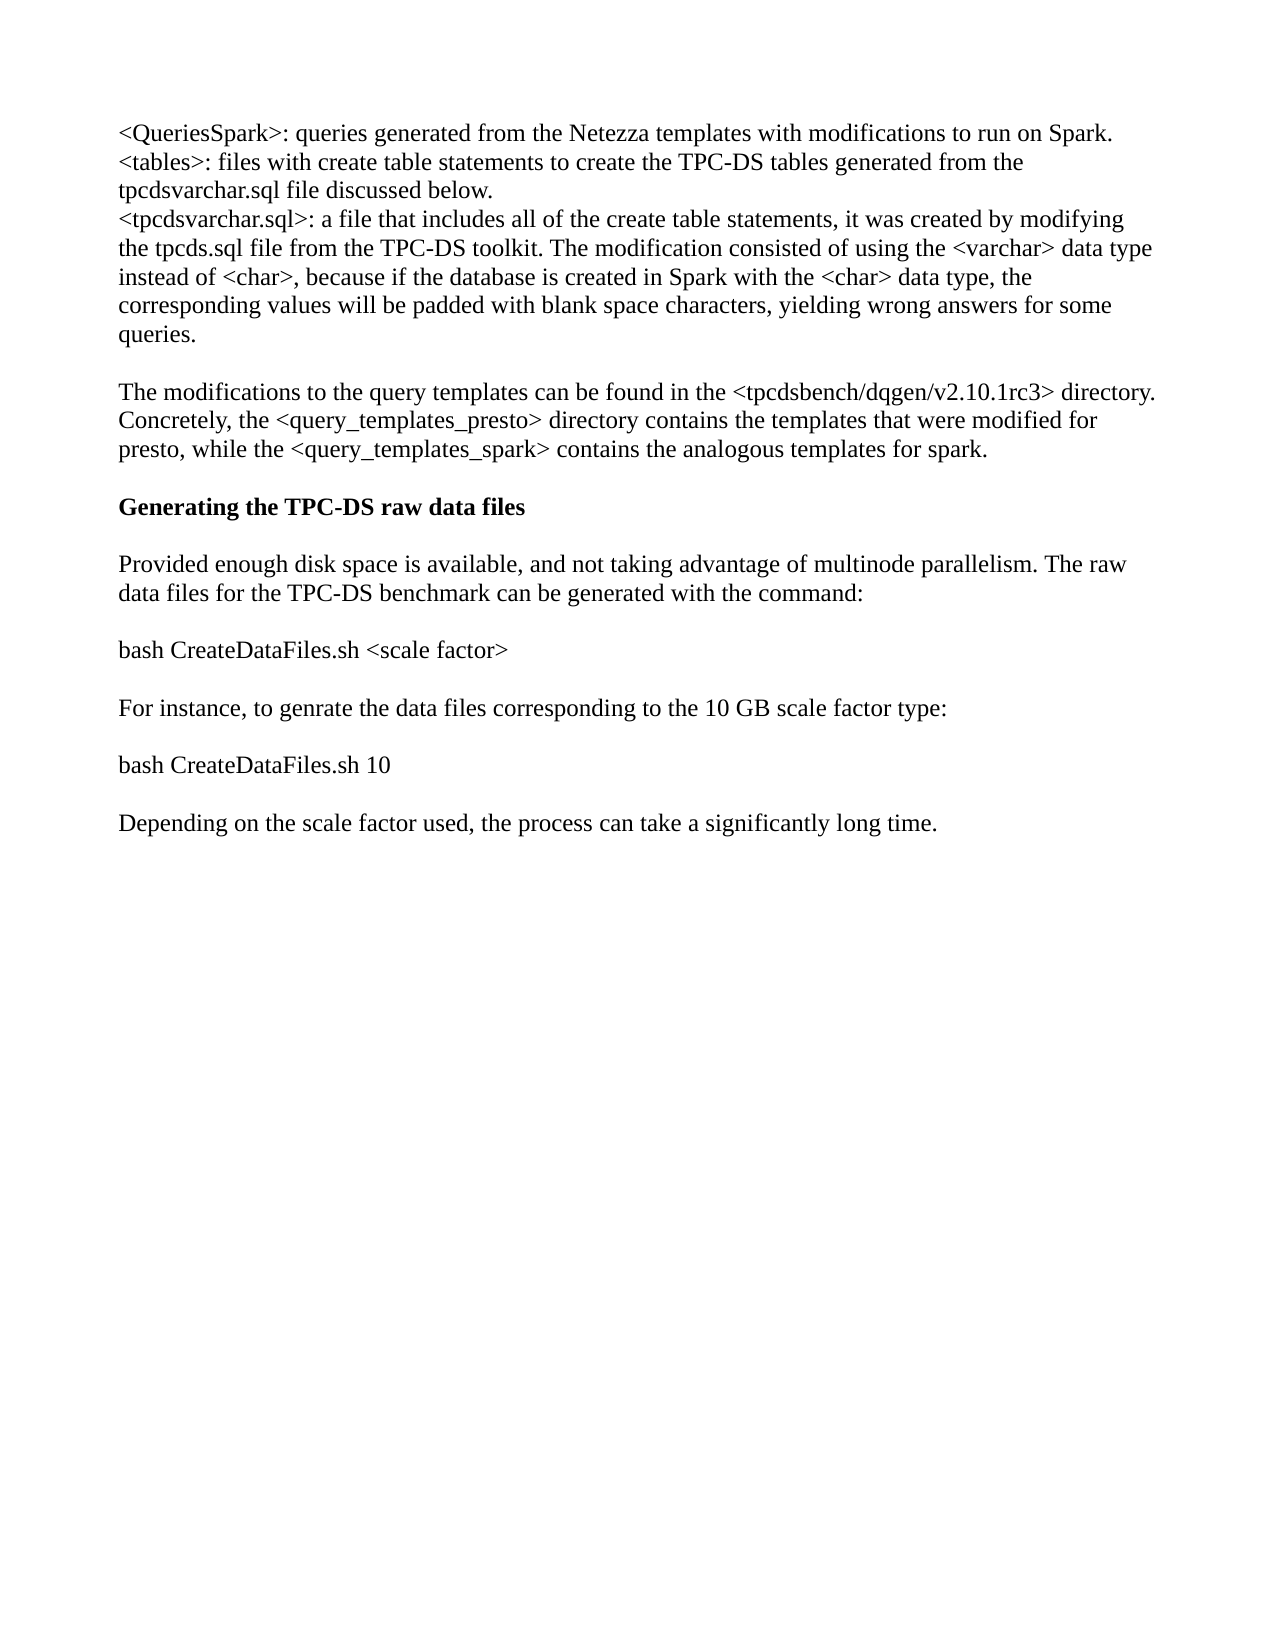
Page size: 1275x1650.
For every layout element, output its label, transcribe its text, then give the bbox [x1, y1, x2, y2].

text Depending on the scale factor used, the process can take a significantly long time. [118, 808, 1157, 837]
text The modifications to the query templates can be found in the <tpcdsbench/dqgen/v2.10.1rc3> directory. Concretely, the <query_templates_presto> directory contains the templates that were modified for presto, while the <query_templates_spark> contains the analogous templates for spark. [118, 377, 1157, 463]
text bash CreateDataFiles.sh 10 [118, 751, 1157, 779]
text Provided enough disk space is available, and not taking advantage of multinode parallelism. The raw data files for the TPC-DS benchmark can be generated with the command: [118, 549, 1157, 607]
text <tables>: files with create table statements to create the TPC-DS tables generated from the tpcdsvarchar.sql file discussed below. [118, 147, 1157, 204]
text Generating the TPC-DS raw data files [118, 492, 1157, 521]
text For instance, to genrate the data files corresponding to the 10 GB scale factor type: [118, 693, 1157, 722]
text <tpcdsvarchar.sql>: a file that includes all of the create table statements, it was created by modifying the tpcds.sql file from the TPC-DS toolkit. The modification consisted of using the <varchar> data type instead of <char>, because if the database is created in Spark with the <char> data type, the corresponding values will be padded with blank space characters, yielding wrong answers for some queries. [118, 204, 1157, 348]
text bash CreateDataFiles.sh <scale factor> [118, 636, 1157, 664]
text <QueriesSpark>: queries generated from the Netezza templates with modifications to run on Spark. [118, 118, 1157, 147]
